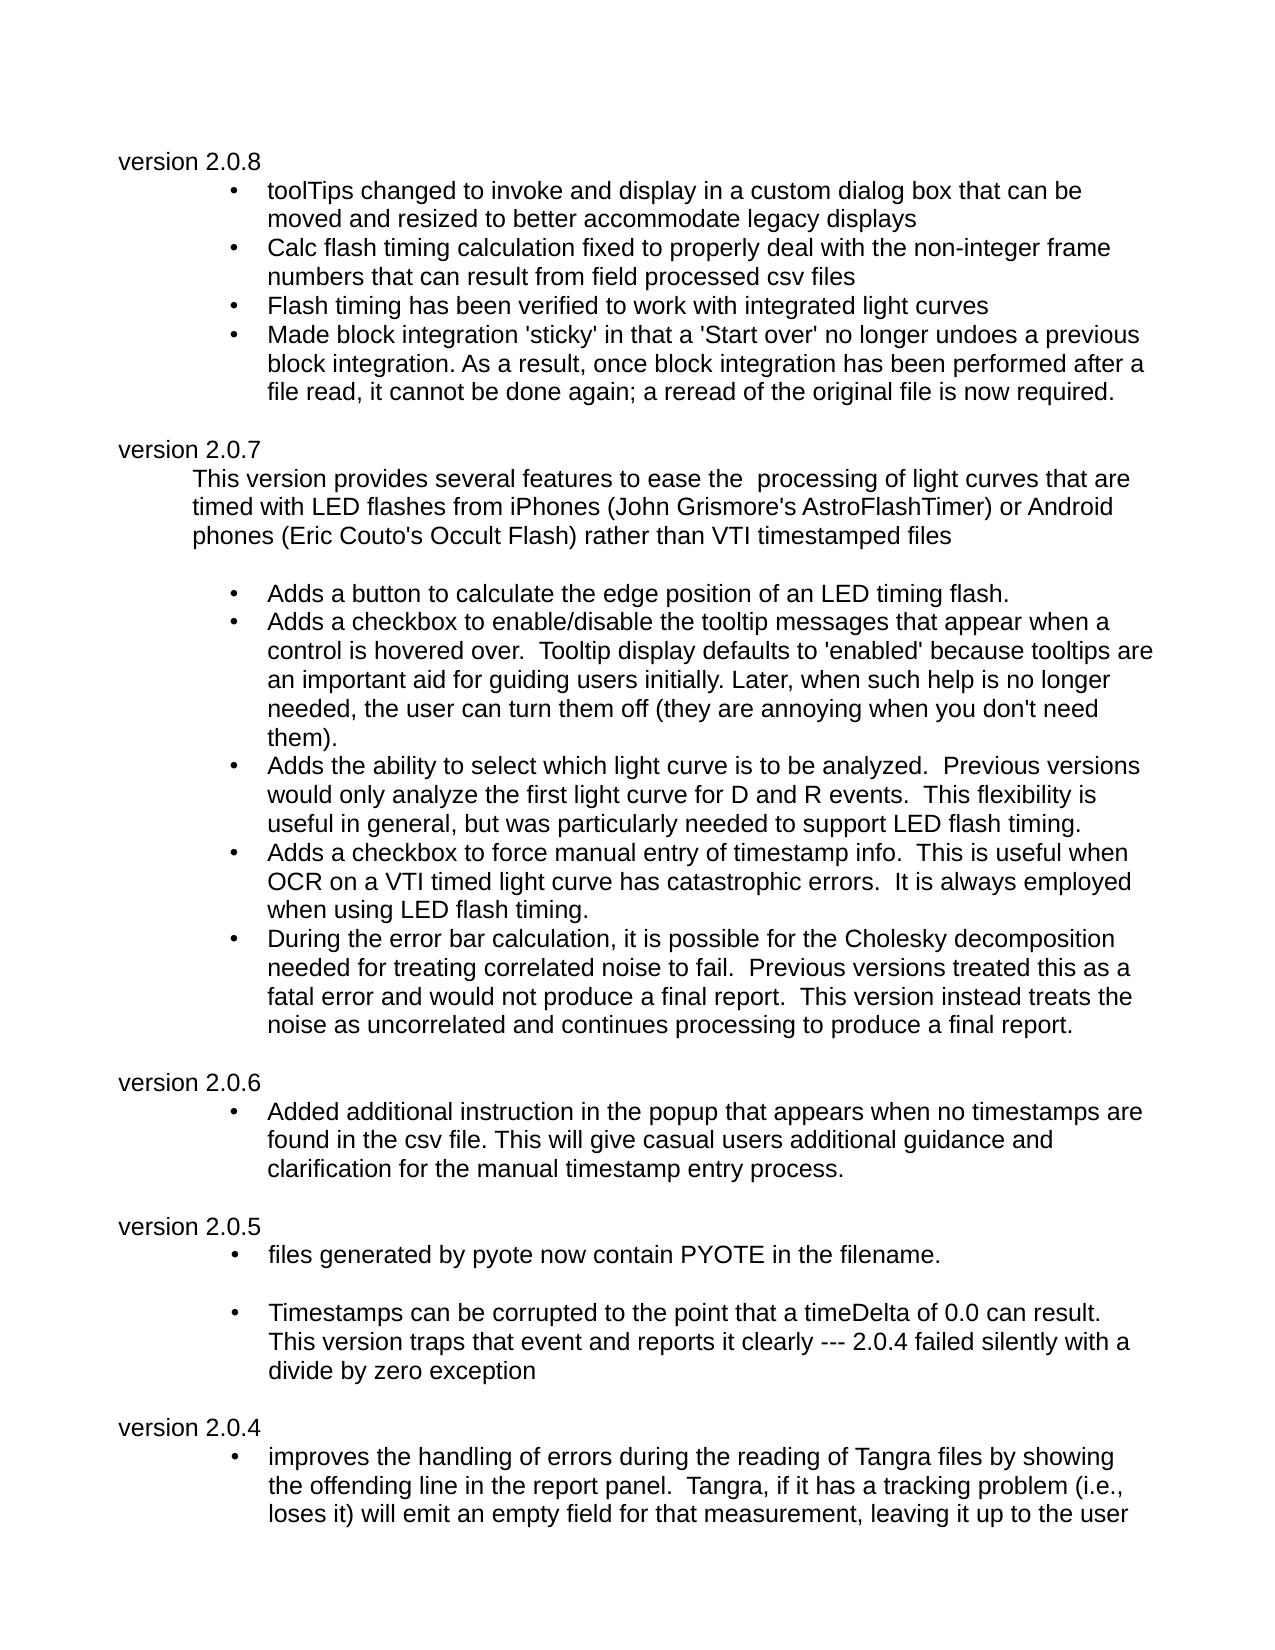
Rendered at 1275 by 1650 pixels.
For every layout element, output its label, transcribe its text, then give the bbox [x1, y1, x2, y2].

list Adds a checkbox to force manual entry of timestamp info. This is useful when OCR on a VTI timed light curve has catastrophic errors. It is always employed when using LED flash timing. [229, 838, 1157, 924]
text This version provides several features to ease the processing of light curves that are timed with LED flashes from iPhones (John Grismore's AstroFlashTimer) or Android phones (Eric Couto's Occult Flash) rather than VTI timestamped files [192, 463, 1157, 550]
list Timestamps can be corrupted to the point that a timeDelta of 0.0 can result. This version traps that event and reports it clearly --- 2.0.4 failed silently with a divide by zero exception [231, 1298, 1157, 1413]
list Flash timing has been verified to work with integrated light curves [229, 291, 1157, 320]
list Adds a button to calculate the edge position of an LED timing flash. [229, 578, 1157, 607]
list improves the handling of errors during the reading of Tangra files by showing the offending line in the report panel. Tangra, if it has a tracking problem (i.e., loses it) will emit an empty field for that measurement, leaving it up to the user [231, 1442, 1157, 1528]
list toolTips changed to invoke and display in a custom dialog box that can be moved and resized to better accommodate legacy displays [229, 176, 1157, 233]
list Made block integration 'sticky' in that a 'Start over' no longer undoes a previous block integration. As a result, once block integration has been performed after a file read, it cannot be done again; a reread of the original file is now required. [229, 320, 1157, 435]
text version 2.0.5 [118, 1212, 1157, 1240]
list files generated by pyote now contain PYOTE in the filename. [231, 1240, 1157, 1298]
list Adds the ability to select which light curve is to be analyzed. Previous versions would only analyze the first light curve for D and R events. This flexibility is useful in general, but was particularly needed to support LED flash timing. [229, 751, 1157, 838]
text version 2.0.6 [118, 1068, 1157, 1097]
text version 2.0.4 [118, 1413, 1157, 1442]
list Added additional instruction in the popup that appears when no timestamps are found in the csv file. This will give casual users additional guidance and clarification for the manual timestamp entry process. [229, 1097, 1157, 1212]
list Calc flash timing calculation fixed to properly deal with the non-integer frame numbers that can result from field processed csv files [229, 233, 1157, 291]
text version 2.0.7 [118, 435, 1157, 463]
list During the error bar calculation, it is possible for the Cholesky decomposition needed for treating correlated noise to fail. Previous versions treated this as a fatal error and would not produce a final report. This version instead treats the noise as uncorrelated and continues processing to produce a final report. [229, 924, 1157, 1039]
list Adds a checkbox to enable/disable the tooltip messages that appear when a control is hovered over. Tooltip display defaults to 'enabled' because tooltips are an important aid for guiding users initially. Later, when such help is no longer needed, the user can turn them off (they are annoying when you don't need them). [229, 607, 1157, 751]
text version 2.0.8 [118, 147, 1157, 176]
